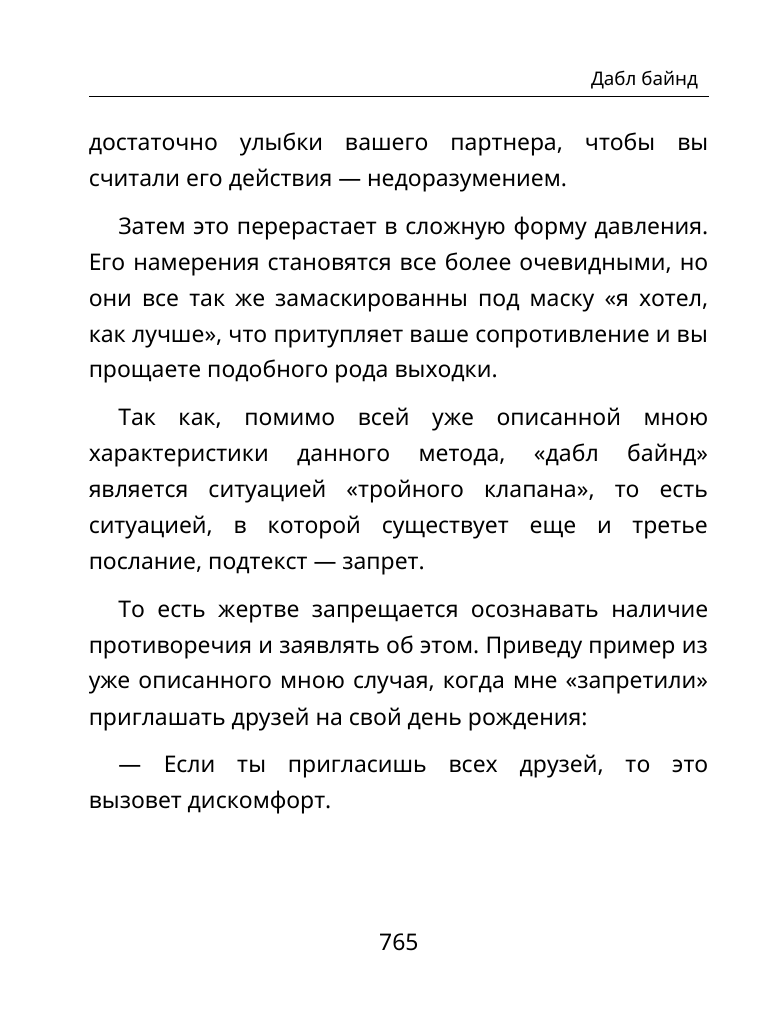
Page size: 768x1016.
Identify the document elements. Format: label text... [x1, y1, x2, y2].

list Если ты пригласишь всех друзей, то это вызовет дискомфорт. [88, 748, 709, 815]
text Затем это перерастает в сложную форму давления. Его намерения становятся все более очевидными, но они все так же замаскированны под маску «я хотел, как лучше», что притупляет ваше сопротивление и вы прощаете подобного рода выходки. [88, 210, 709, 385]
text То есть жертве запрещается осознавать наличие противоречия и заявлять об этом. Приведу пример из уже описанного мною случая, когда мне «запретили» приглашать друзей на свой день рождения: [88, 593, 709, 732]
text Так как, помимо всей уже описанной мною характеристики данного метода, «дабл байнд» является ситуацией «тройного клапана», то есть ситуацией, в которой существует еще и третье послание, подтекст — запрет. [88, 401, 709, 576]
text достаточно улыбки вашего партнера, чтобы вы считали его действия — недоразумением. [88, 126, 709, 193]
